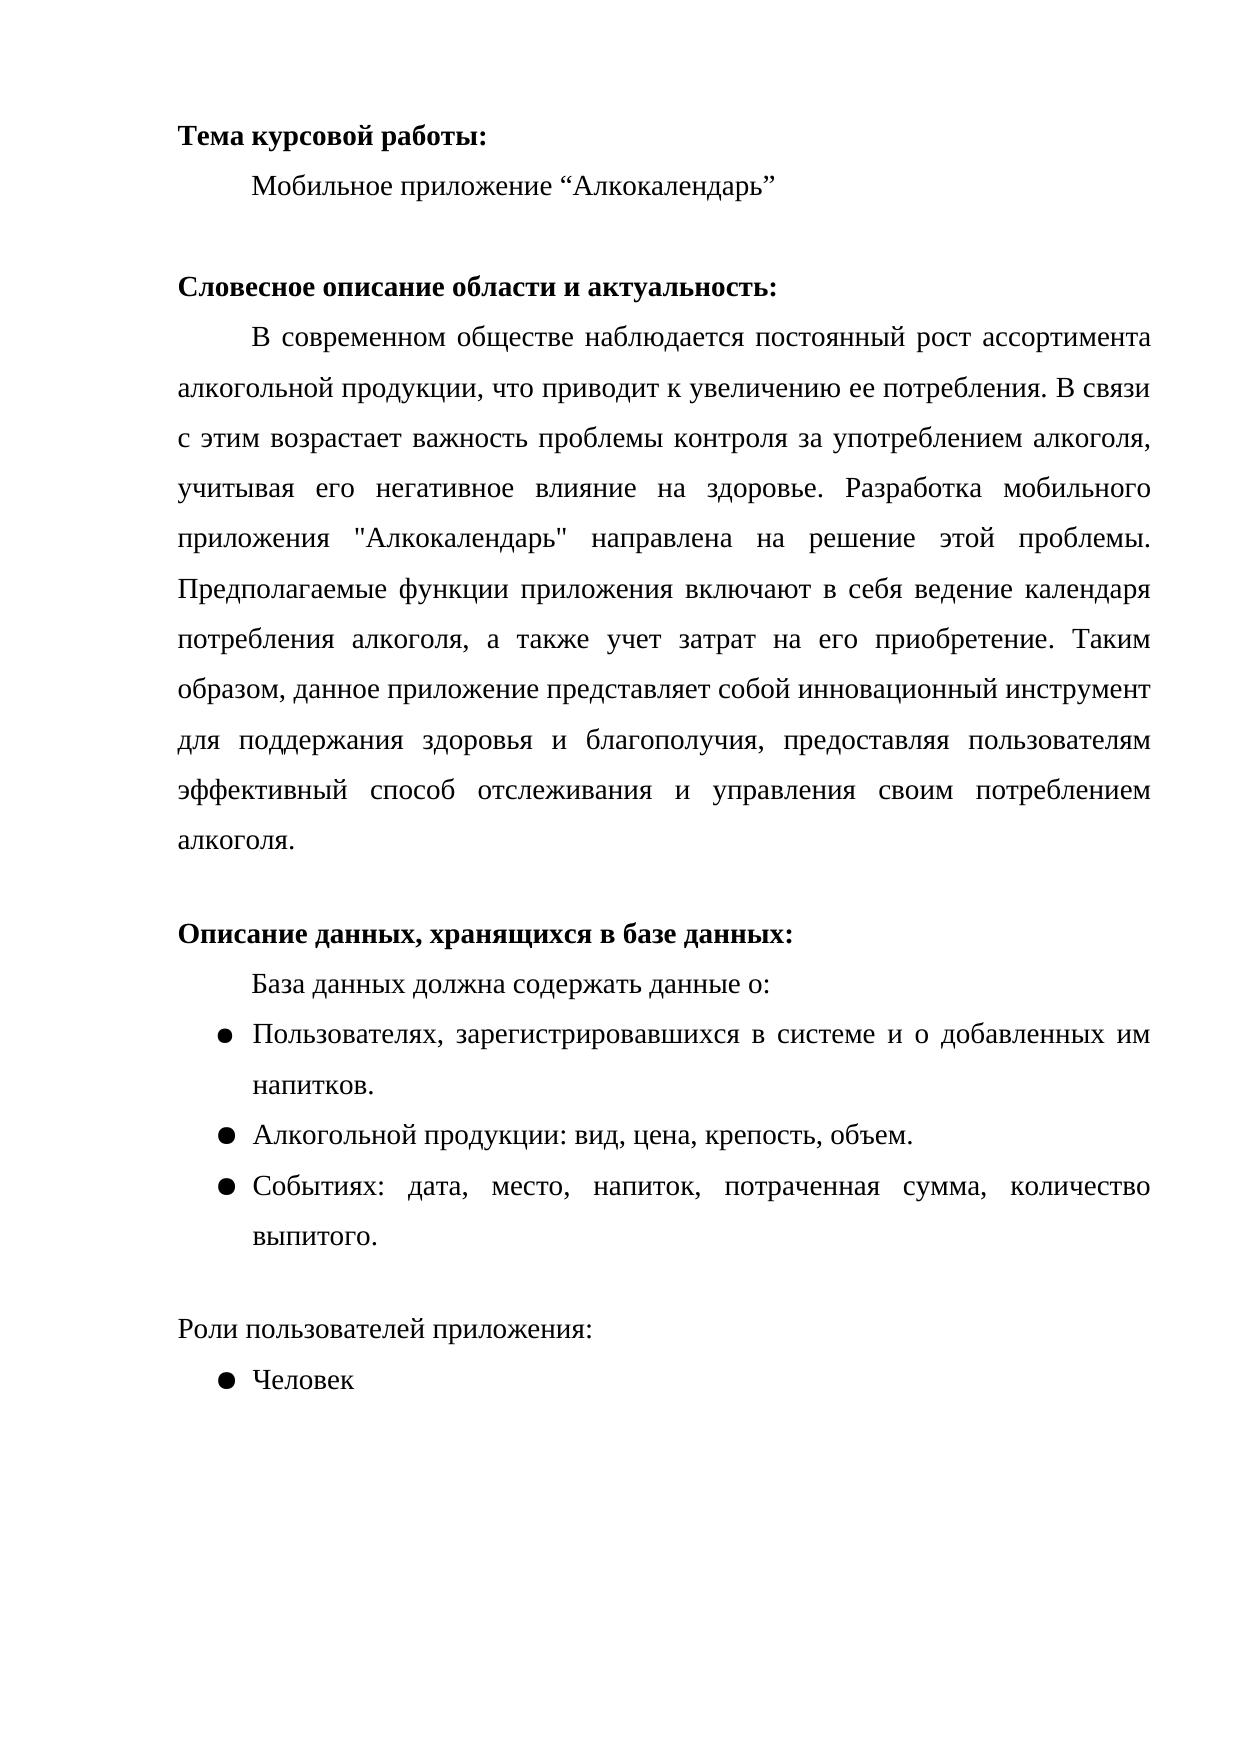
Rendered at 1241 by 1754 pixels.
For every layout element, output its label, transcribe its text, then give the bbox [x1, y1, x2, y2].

text Словесное описание области и актуальность: [177, 269, 1152, 303]
list Человек [215, 1362, 1152, 1395]
text Роли пользователей приложения: [177, 1311, 1152, 1345]
text Тема курсовой работы: [177, 118, 1152, 152]
list Алкогольной продукции: вид, цена, крепость, объем. [215, 1117, 1152, 1151]
list Событиях: дата, место, напиток, потраченная сумма, количество выпитого. [215, 1168, 1152, 1252]
text База данных должна содержать данные о: [177, 966, 1152, 1000]
list Пользователях, зарегистрировавшихся в системе и о добавленных им напитков. [215, 1017, 1152, 1100]
text В современном обществе наблюдается постоянный рост ассортимента алкогольной продукции, что приводит к увеличению ее потребления. В связи с этим возрастает важность проблемы контроля за употреблением алкоголя, учитывая его негативное влияние на здоровье. Разработка мобильного приложения "Алкокалендарь" направлена на решение этой проблемы. Предполагаемые функции приложения включают в себя ведение календаря потребления алкоголя, а также учет затрат на его приобретение. Таким образом, данное приложение представляет собой инновационный инструмент для поддержания здоровья и благополучия, предоставляя пользователям эффективный способ отслеживания и управления своим потреблением алкоголя. [177, 319, 1152, 856]
text Описание данных, хранящихся в базе данных: [177, 916, 1152, 949]
text Мобильное приложение “Алкокалендарь” [177, 168, 1152, 202]
